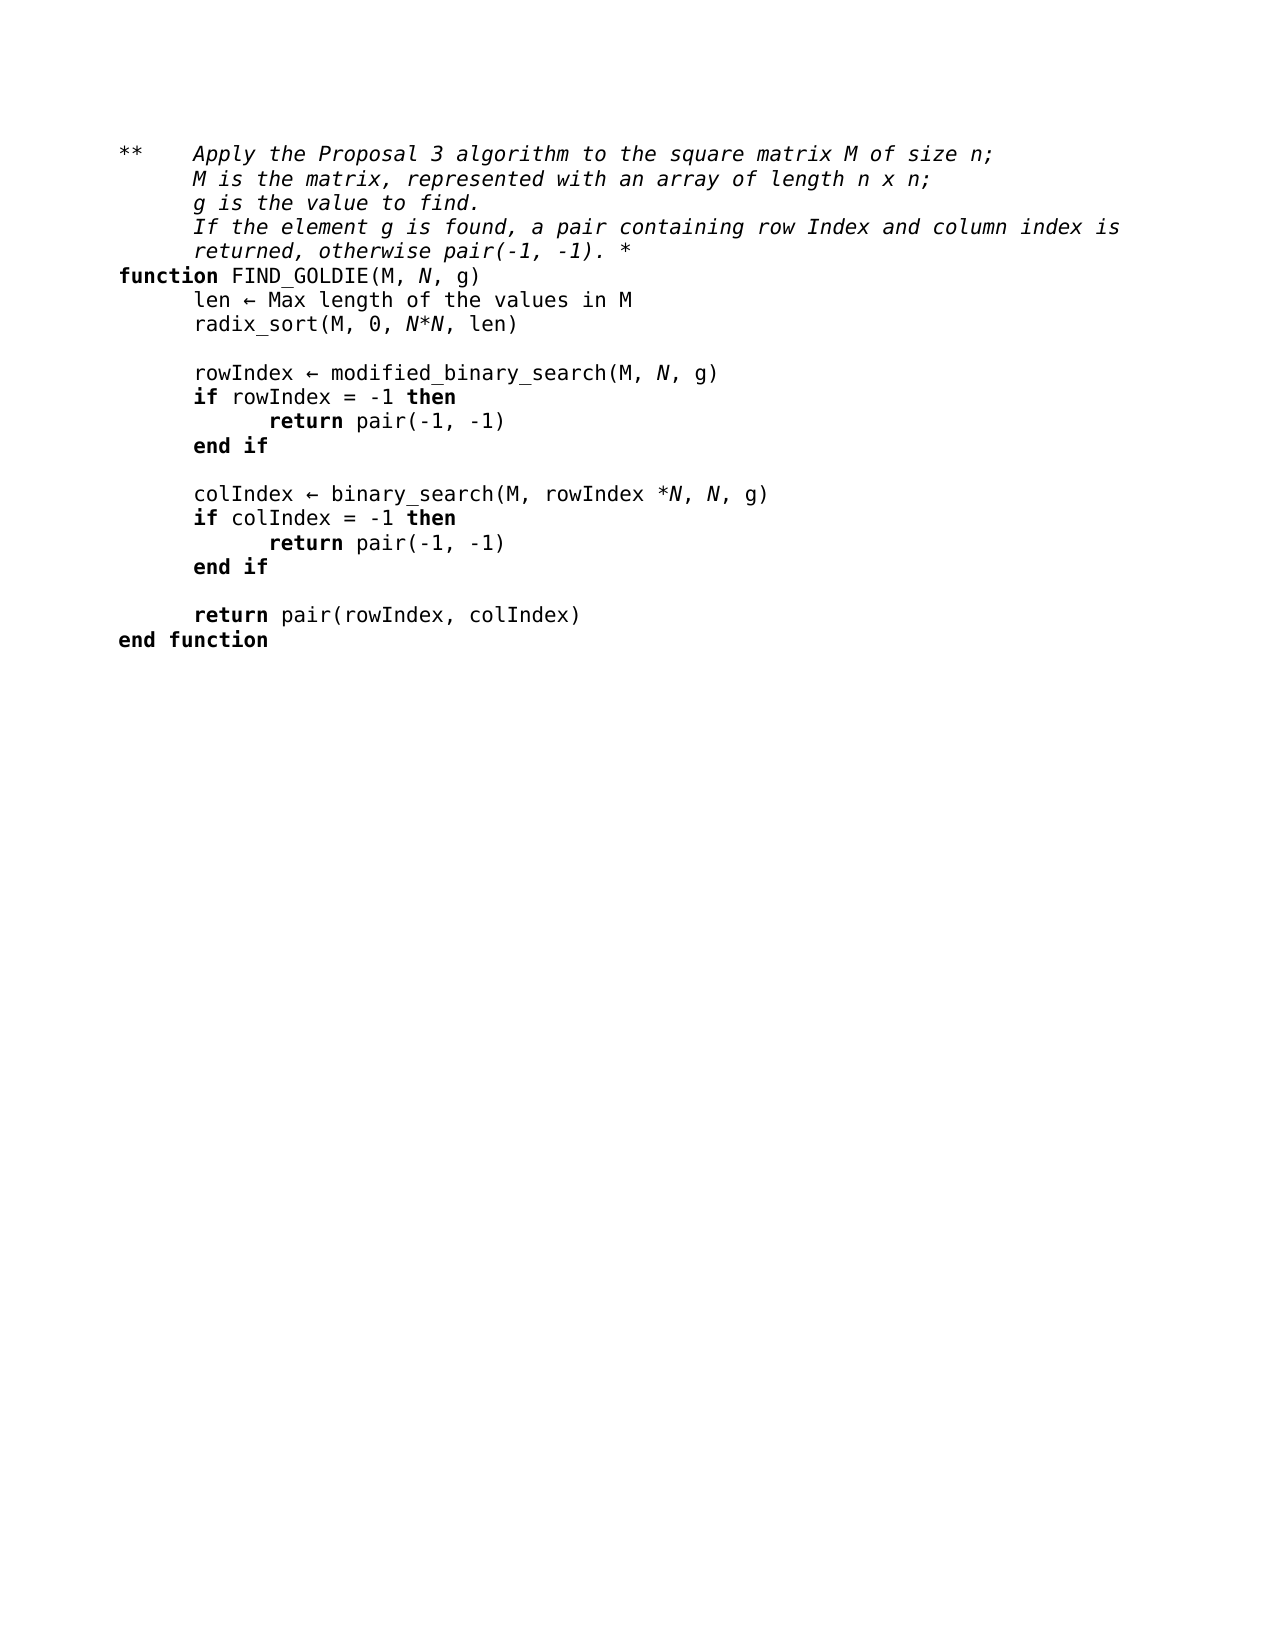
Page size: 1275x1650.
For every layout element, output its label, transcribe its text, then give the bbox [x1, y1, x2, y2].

text if rowIndex = -1 then [118, 385, 1157, 409]
text len ← Max length of the values in M [118, 288, 1157, 312]
text return pair(rowIndex, colIndex) [118, 603, 1157, 628]
text ** Apply the Proposal 3 algorithm to the square matrix M of size n; [118, 142, 1157, 167]
text rowIndex ← modified_binary_search(M, N, g) [118, 361, 1157, 385]
text M is the matrix, represented with an array of length n x n; [118, 167, 1157, 191]
text return pair(-1, -1) [118, 409, 1157, 434]
text radix_sort(M, 0, N*N, len) [118, 312, 1157, 337]
text If the element g is found, a pair containing row Index and column index is returned, otherwise pair(-1, -1). * [118, 215, 1157, 264]
text end if [118, 434, 1157, 458]
text g is the value to find. [118, 191, 1157, 215]
text if colIndex = -1 then [118, 506, 1157, 531]
text colIndex ← binary_search(M, rowIndex *N, N, g) [118, 482, 1157, 506]
text function FIND_GOLDIE(M, N, g) [118, 264, 1157, 288]
text end if [118, 555, 1157, 579]
text end function [118, 628, 1157, 652]
text return pair(-1, -1) [118, 531, 1157, 555]
